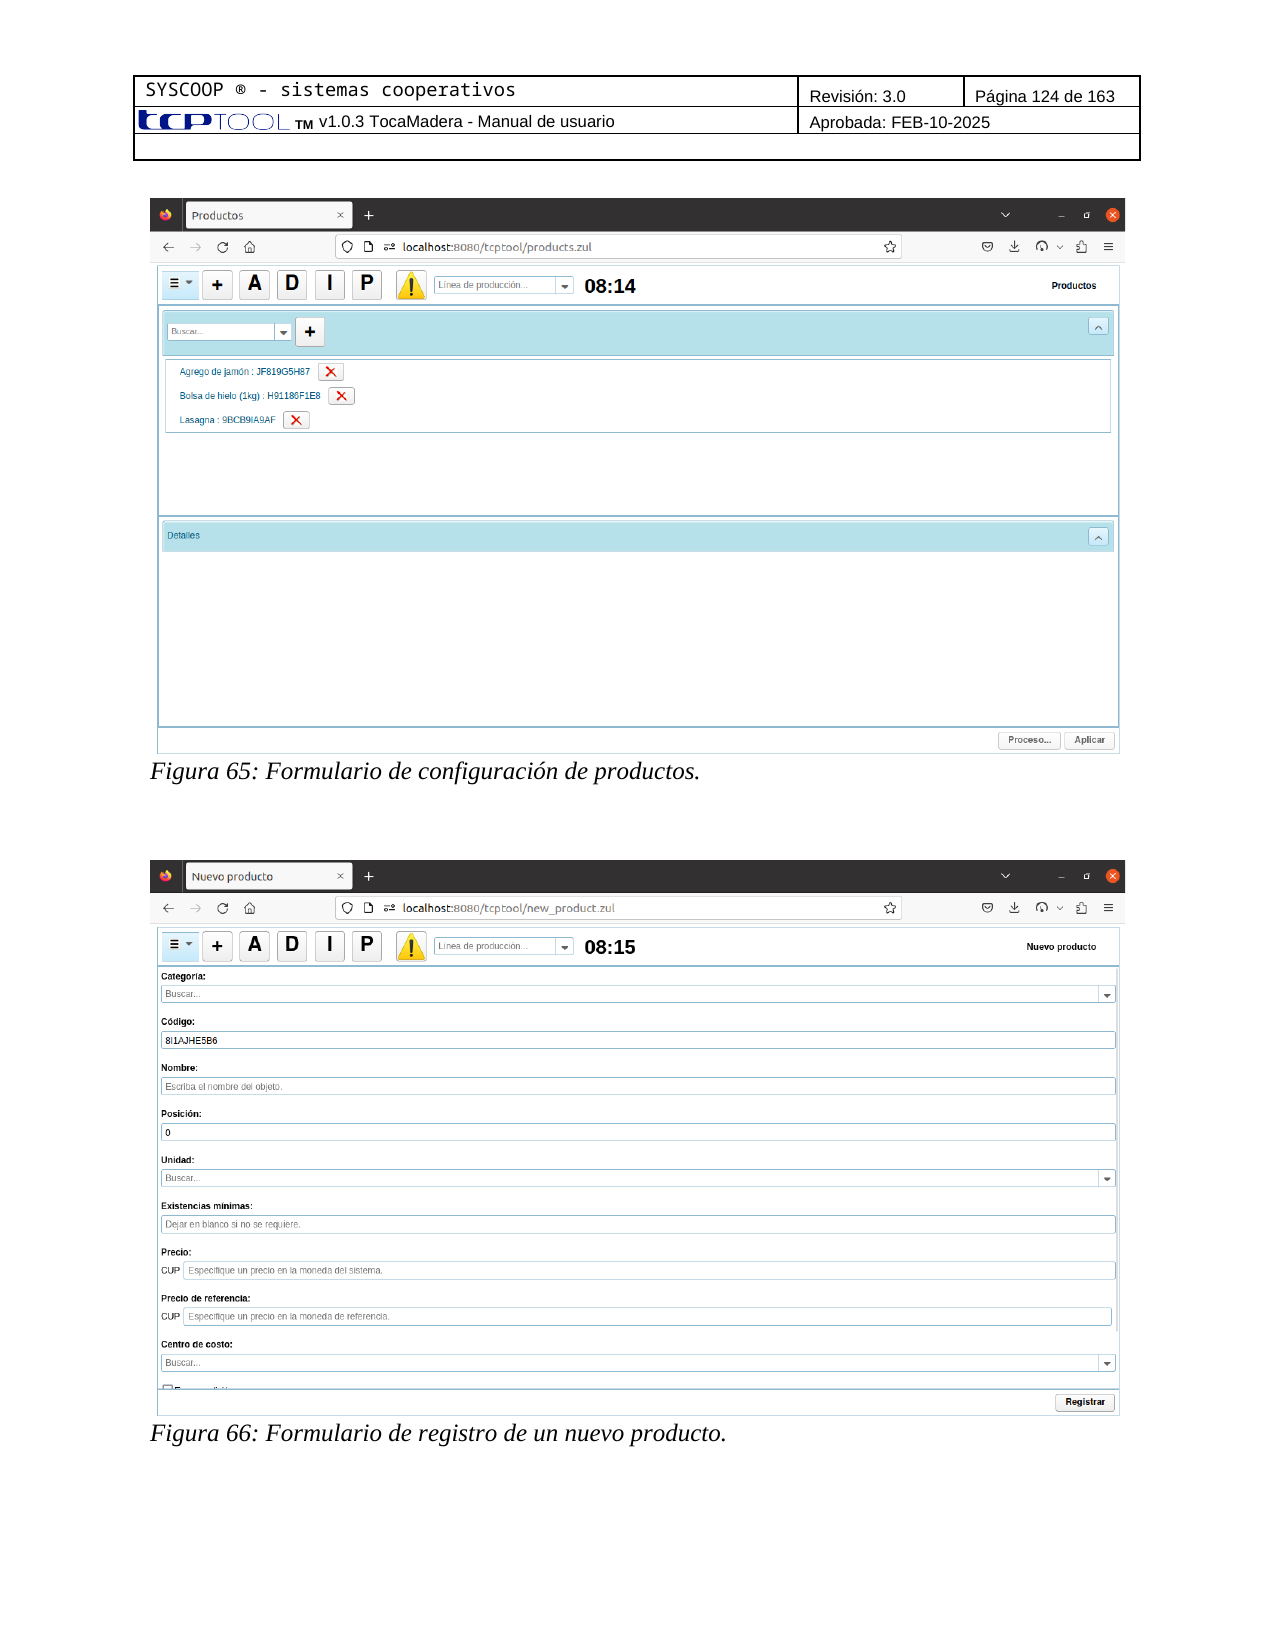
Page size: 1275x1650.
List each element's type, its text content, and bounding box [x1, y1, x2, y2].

text Figura 66: Formulario de registro de un nuevo producto. [150, 1419, 1125, 1447]
picture [150, 860, 1125, 1419]
picture [150, 198, 1125, 757]
picture [138, 110, 290, 130]
text Figura 65: Formulario de configuración de productos. [150, 757, 1125, 785]
